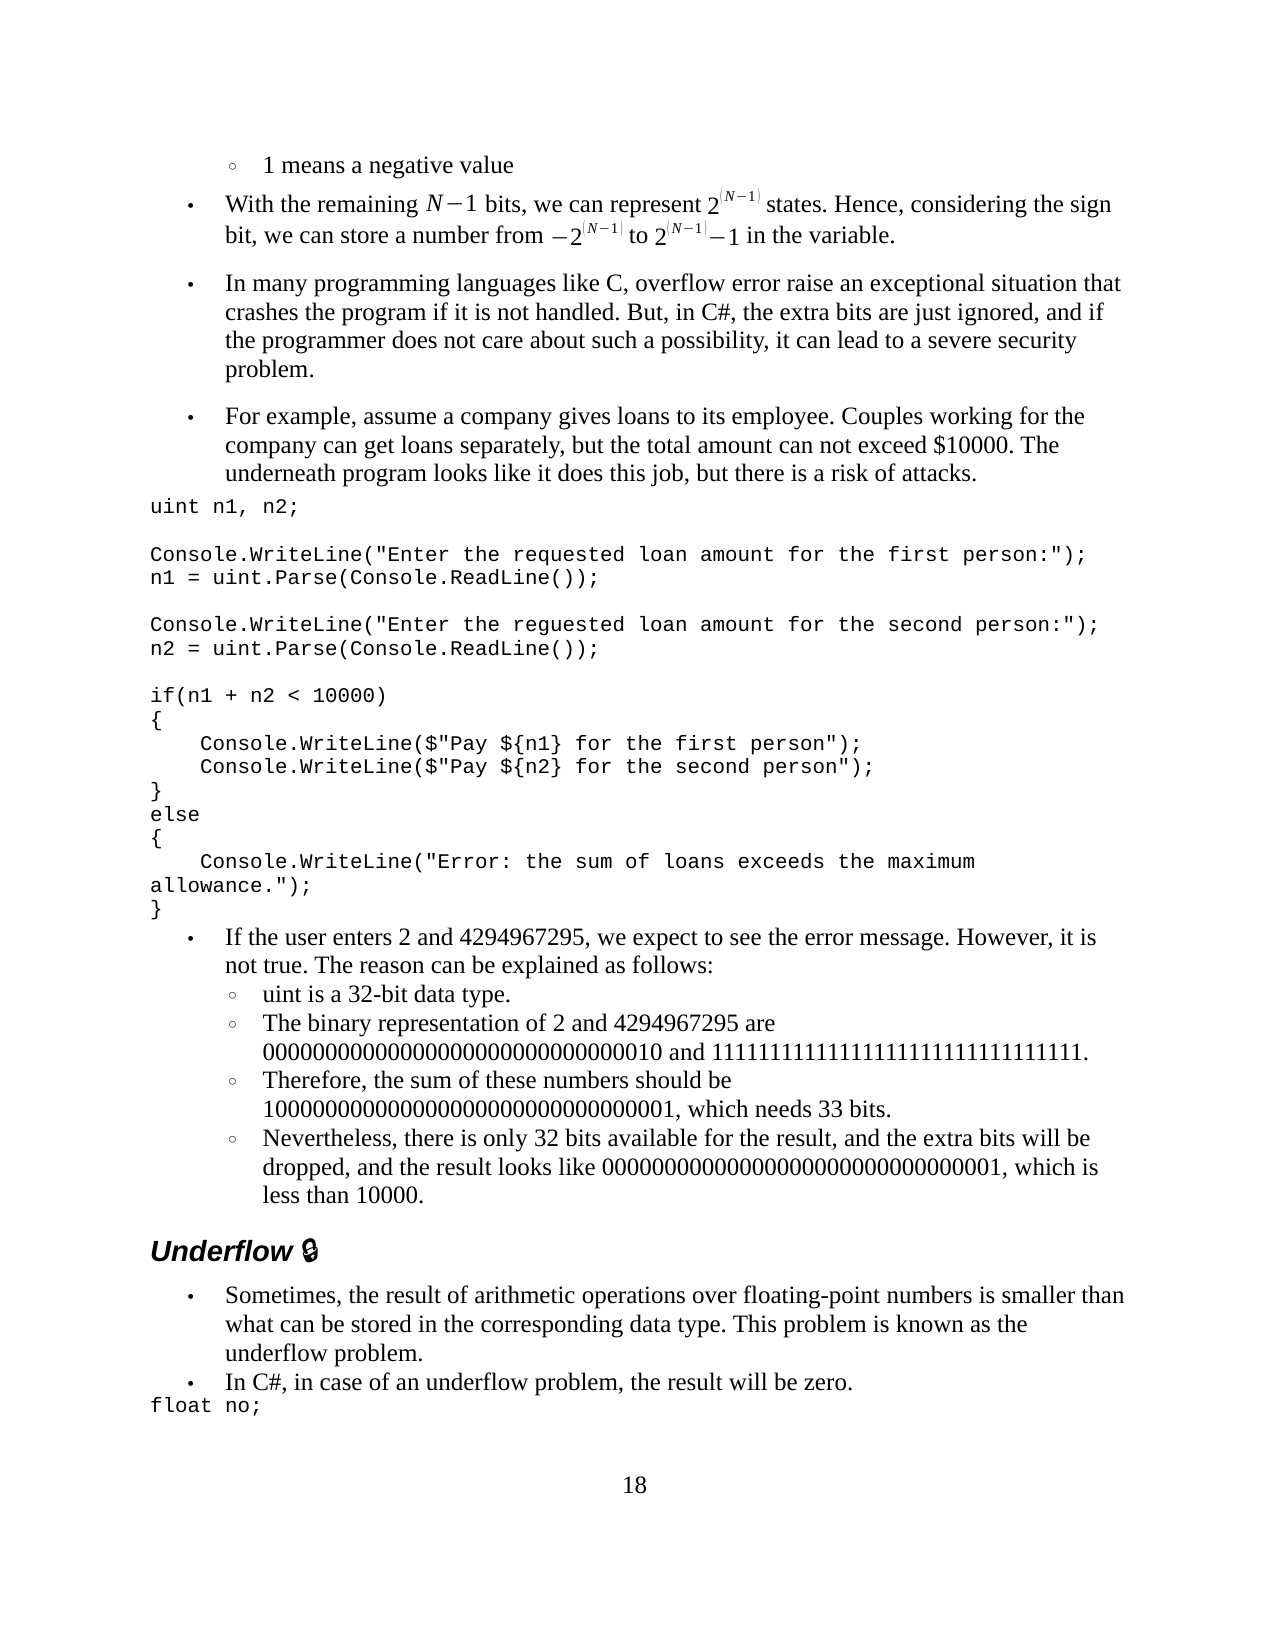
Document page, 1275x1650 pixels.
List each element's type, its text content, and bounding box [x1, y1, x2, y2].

text if(n1 + n2 < 10000) [150, 685, 1125, 709]
text } [150, 780, 1125, 804]
text Console.WriteLine("Enter the requested loan amount for the first person:"); [150, 543, 1125, 567]
list For example, assume a company gives loans to its employee. Couples working for the company can get loans separately, but the total amount can not exceed $10000. The underneath program looks like it does this job, but there is a risk of attacks. [187, 401, 1125, 487]
subtitle Underflow 🔒 [150, 1234, 1125, 1268]
list If the user enters 2 and 4294967295, we expect to see the error message. However, it is not true. The reason can be explained as follows: [187, 922, 1125, 979]
text Console.WriteLine($"Pay ${n2} for the second person"); [150, 756, 1125, 780]
text float no; [150, 1395, 1125, 1419]
text else [150, 804, 1125, 827]
list uint is a 32-bit data type. [225, 979, 1125, 1008]
text Console.WriteLine($"Pay ${n1} for the first person"); [150, 733, 1125, 756]
list 1 means a negative value [225, 150, 1125, 179]
text uint n1, n2; [150, 496, 1125, 520]
list Nevertheless, there is only 32 bits available for the result, and the extra bits will be dropped, and the result looks like 00000000000000000000000000000001, which is less than 10000. [225, 1123, 1125, 1209]
text Console.WriteLine("Error: the sum of loans exceeds the maximum allowance."); [150, 851, 1125, 898]
text } [150, 898, 1125, 922]
text { [150, 709, 1125, 733]
list In many programming languages like C, overflow error raise an exceptional situation that crashes the program if it is not handled. But, in C#, the extra bits are just ignored, and if the programmer does not care about such a possibility, it can lead to a severe security problem. [187, 268, 1125, 383]
text { [150, 827, 1125, 851]
text n2 = uint.Parse(Console.ReadLine()); [150, 638, 1125, 662]
list Sometimes, the result of arithmetic operations over floating-point numbers is smaller than what can be stored in the corresponding data type. This problem is known as the underflow problem. [187, 1280, 1125, 1367]
list With the remaining bits, we can represent states. Hence, considering the sign bit, we can store a number from to in the variable. [187, 188, 1125, 250]
list The binary representation of 2 and 4294967295 are 00000000000000000000000000000010 and 11111111111111111111111111111111. [225, 1008, 1125, 1066]
text Console.WriteLine("Enter the reguested loan amount for the second person:"); [150, 614, 1125, 638]
list In C#, in case of an underflow problem, the result will be zero. [187, 1367, 1125, 1395]
list Therefore, the sum of these numbers should be 100000000000000000000000000000001, which needs 33 bits. [225, 1066, 1125, 1123]
text n1 = uint.Parse(Console.ReadLine()); [150, 567, 1125, 591]
